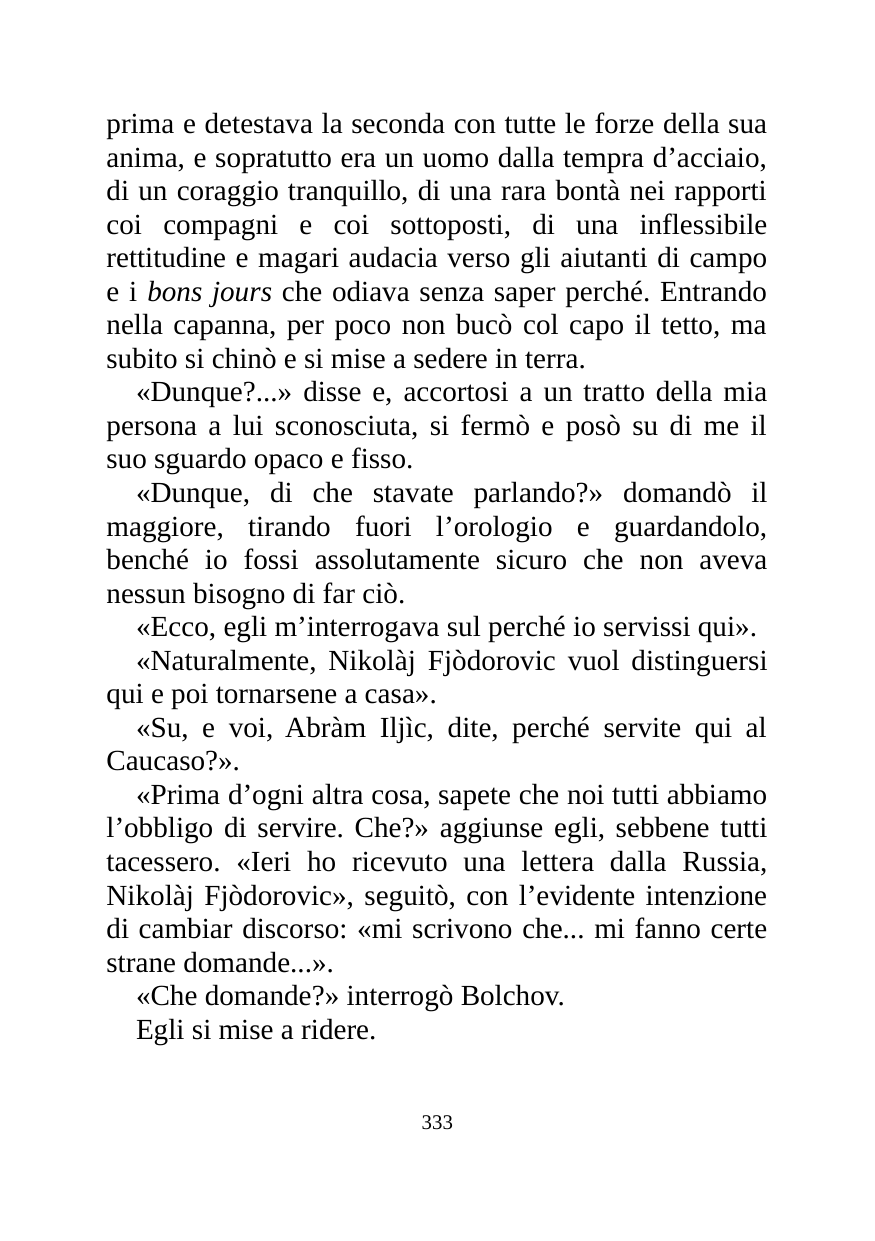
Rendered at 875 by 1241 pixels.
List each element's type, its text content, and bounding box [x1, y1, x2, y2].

text prima e detestava la seconda con tutte le forze della sua anima, e sopratutto era un uomo dalla tempra d’acciaio, di un coraggio tranquillo, di una rara bontà nei rapporti coi compagni e coi sottoposti, di una inflessibile rettitudine e magari audacia verso gli aiutanti di campo e i bons jours che odiava senza saper perché. Entrando nella capanna, per poco non bucò col capo il tetto, ma subito si chinò e si mise a sedere in terra. [106, 106, 768, 374]
text «Dunque?...» disse e, accortosi a un tratto della mia persona a lui sconosciuta, si fermò e posò su di me il suo sguardo opaco e fisso. [106, 374, 768, 475]
text «Dunque, di che stavate parlando?» domandò il maggiore, tirando fuori l’orologio e guardandolo, benché io fossi assolutamente sicuro che non aveva nessun bisogno di far ciò. [106, 475, 768, 609]
text «Prima d’ogni altra cosa, sapete che noi tutti abbiamo l’obbligo di servire. Che?» aggiunse egli, sebbene tutti tacessero. «Ieri ho ricevuto una lettera dalla Russia, Nikolàj Fjòdorovic», seguitò, con l’evidente intenzione di cambiar discorso: «mi scrivono che... mi fanno certe strane domande...». [106, 777, 768, 978]
text «Su, e voi, Abràm Iljìc, dite, perché servite qui al Caucaso?». [106, 710, 768, 777]
text «Che domande?» interrogò Bolchov. [106, 978, 768, 1012]
text «Ecco, egli m’interrogava sul perché io servissi qui». [106, 609, 768, 643]
text Egli si mise a ridere. [106, 1012, 768, 1045]
text «Naturalmente, Nikolàj Fjòdorovic vuol distinguersi qui e poi tornarsene a casa». [106, 643, 768, 710]
